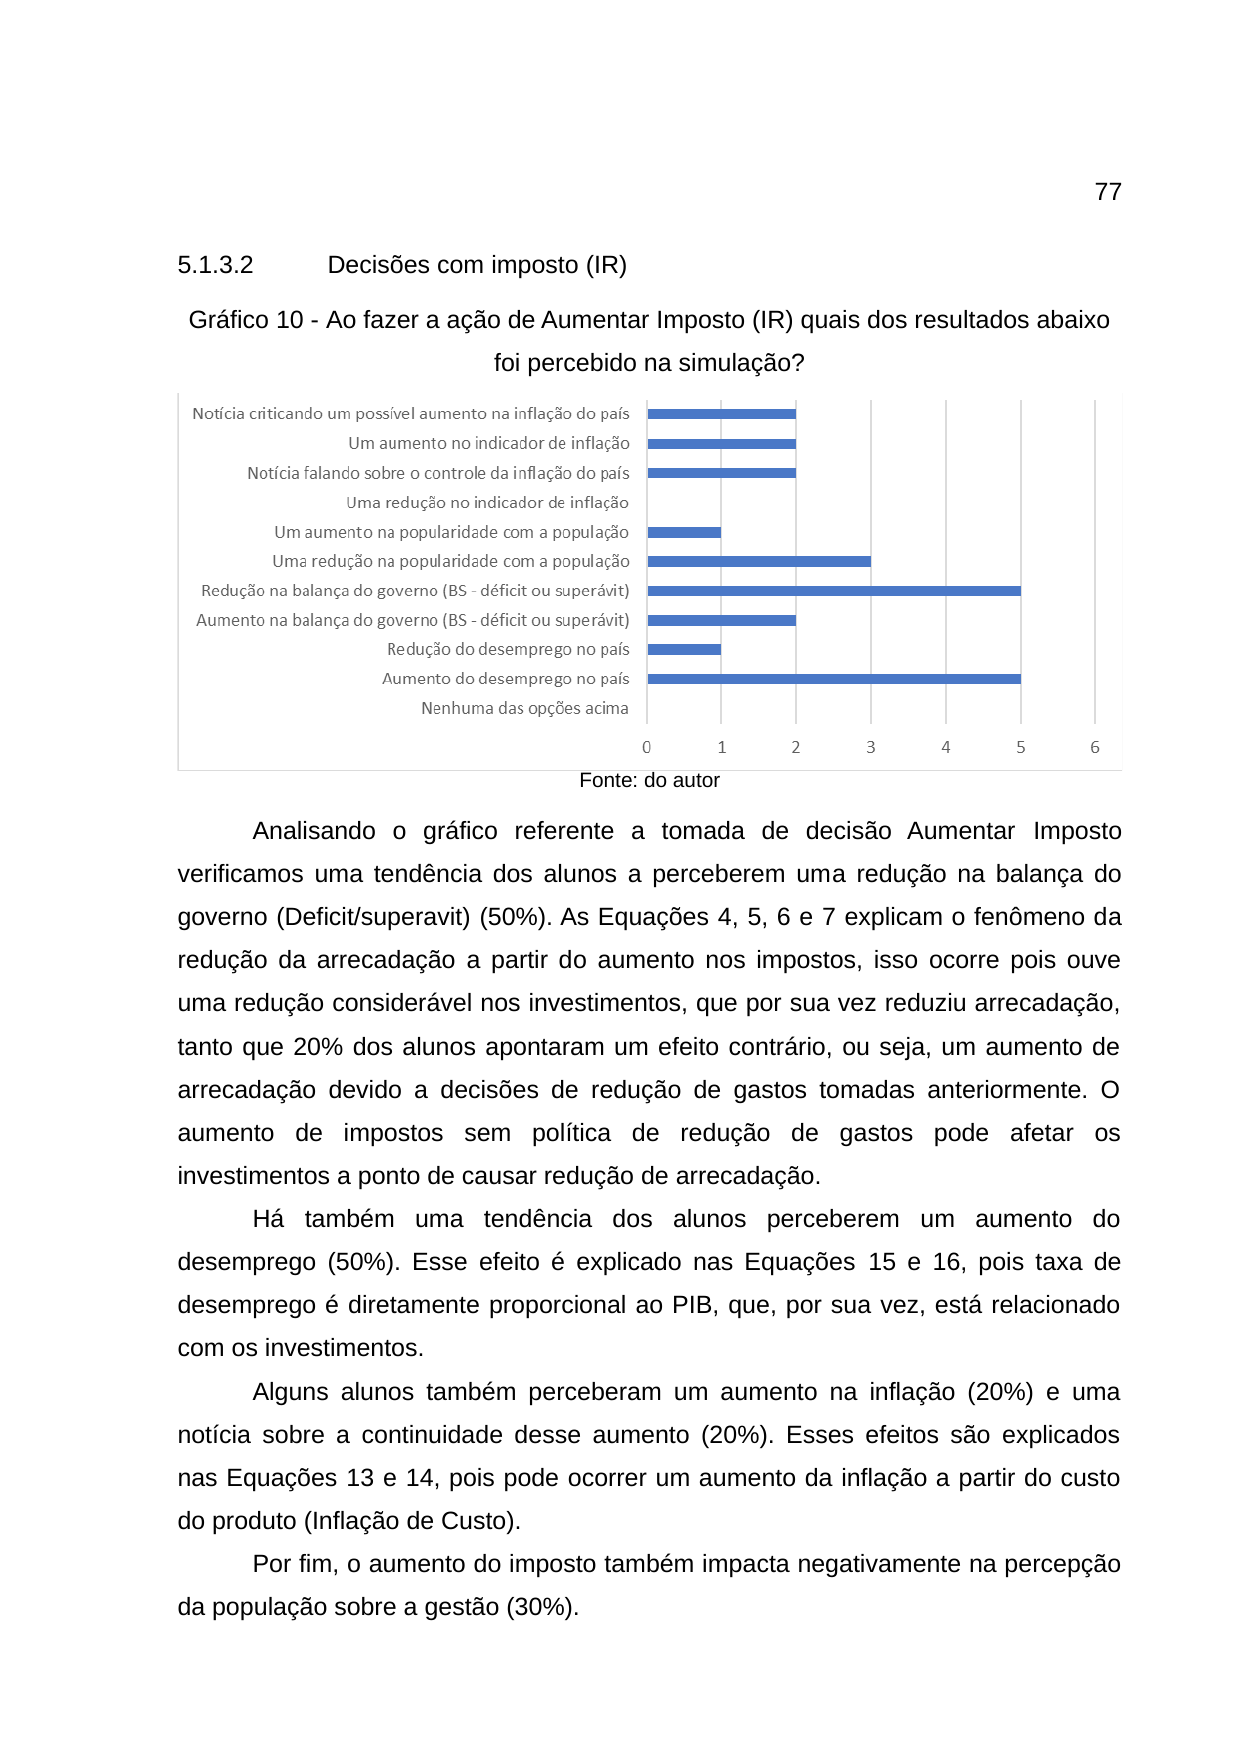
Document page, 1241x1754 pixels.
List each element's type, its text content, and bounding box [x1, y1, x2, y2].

text Por fim, o aumento do imposto também impacta negativamente na percepção da população sobre a gestão (30%). [177, 1549, 1122, 1621]
picture [177, 393, 1123, 771]
text Há também uma tendência dos alunos perceberem um aumento do desemprego (50%). Esse efeito é explicado nas Equações 15 e 16, pois taxa de desemprego é diretamente proporcional ao PIB, que, por sua vez, está relacionado com os investimentos. [177, 1204, 1122, 1362]
text Gráfico 10 - Ao fazer a ação de Aumentar Imposto (IR) quais dos resultados abaixo foi percebido na simulação? [177, 304, 1122, 376]
text Fonte: do autor [177, 771, 1122, 792]
text [177, 293, 1122, 304]
subtitle Decisões com imposto (IR) [177, 250, 1122, 278]
text Alguns alunos também perceberam um aumento na inflação (20%) e uma notícia sobre a continuidade desse aumento (20%). Esses efeitos são explicados nas Equações 13 e 14, pois pode ocorrer um aumento da inflação a partir do custo do produto (Inflação de Custo). [177, 1376, 1122, 1534]
text [177, 376, 1122, 393]
text Analisando o gráfico referente a tomada de decisão Aumentar Imposto verificamos uma tendência dos alunos a perceberem uma redução na balança do governo (Deficit/superavit) (50%). As Equações 4, 5, 6 e 7 explicam o fenômeno da redução da arrecadação a partir do aumento nos impostos, isso ocorre pois ouve uma redução considerável nos investimentos, que por sua vez reduziu arrecadação, tanto que 20% dos alunos apontaram um efeito contrário, ou seja, um aumento de arrecadação devido a decisões de redução de gastos tomadas anteriormente. O aumento de impostos sem política de redução de gastos pode afetar os investimentos a ponto de causar redução de arrecadação. [177, 816, 1122, 1189]
